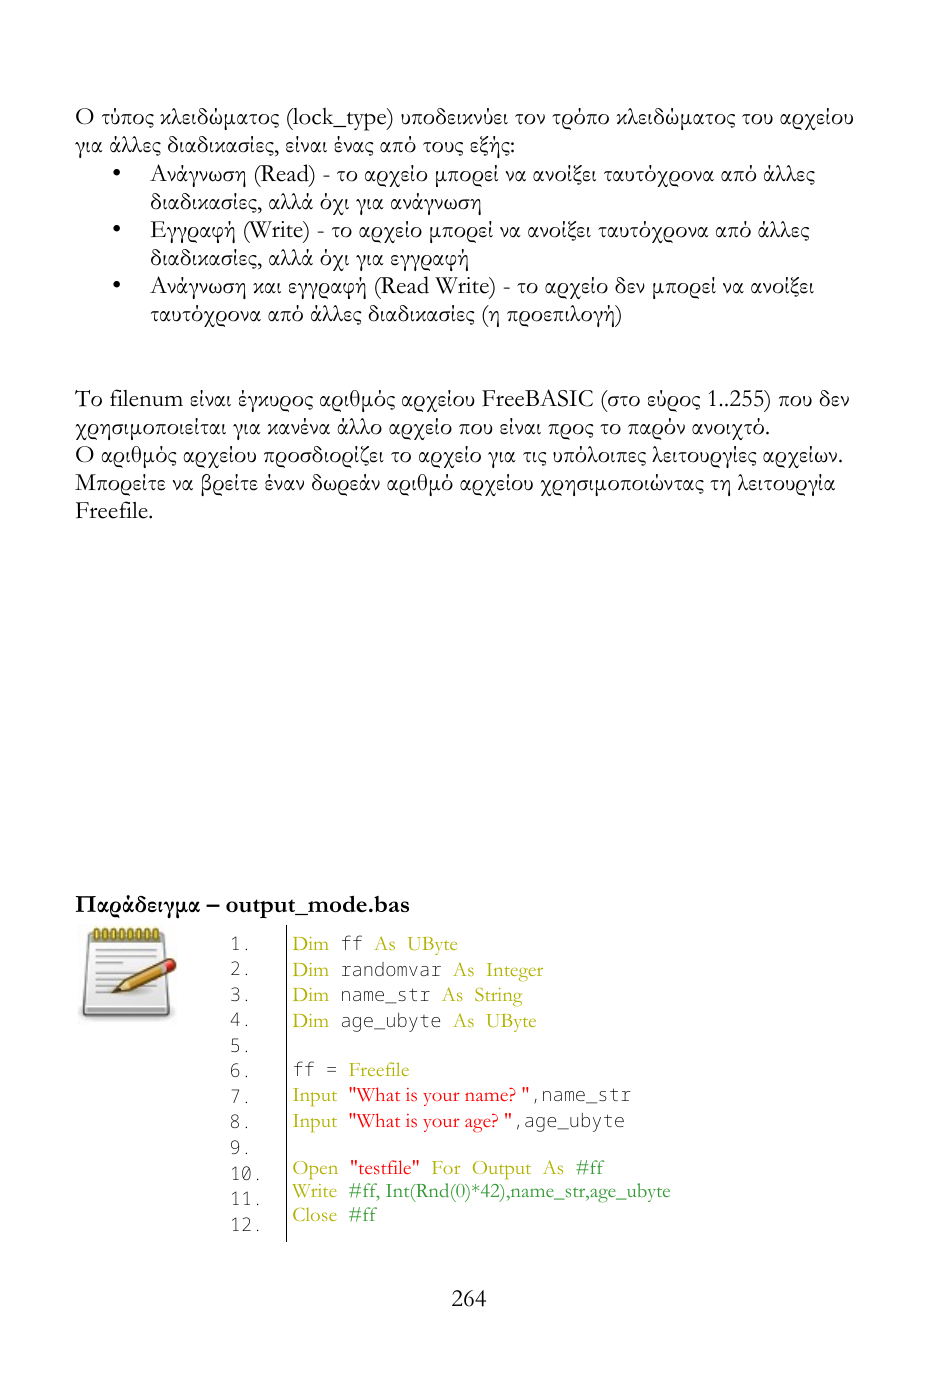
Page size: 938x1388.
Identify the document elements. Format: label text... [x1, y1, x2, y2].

table_header Dim ff As UByte Dim randomvar As Integer Dim name_str As String Dim age_ubyte As UByte ff = Freefile Input "What is your name? ",name_str Input "What is your age? ",age_ubyte Open "testfile" For Output As #ff Write #ff, Int(Rnd(0)*42),name_str,age_ubyte Close #ff [287, 925, 857, 1242]
list Εγγραφή (Write) - το αρχείο μπορεί να ανοίξει ταυτόχρονα από άλλες διαδικασίες, αλλά όχι για εγγραφή [112, 216, 862, 272]
text Ο αριθμός αρχείου προσδιορίζει το αρχείο για τις υπόλοιπες λειτουργίες αρχείων. [75, 441, 862, 469]
table_header [180, 919, 863, 1248]
text Το filenum είναι έγκυρος αριθμός αρχείου FreeBASIC (στο εύρος 1..255) που δεν χρησιμοποιείται για κανένα άλλο αρχείο που είναι προς το παρόν ανοιχτό. [75, 384, 862, 441]
list Ανάγνωση (Read) - το αρχείο μπορεί να ανοίξει ταυτόχρονα από άλλες διαδικασίες, αλλά όχι για ανάγνωση [112, 159, 862, 216]
text Παράδειγμα – output_mode.bas [75, 891, 862, 919]
text Μπορείτε να βρείτε έναν δωρεάν αριθμό αρχείου χρησιμοποιώντας τη λειτουργία Freefile. [75, 469, 862, 525]
picture [77, 924, 178, 1025]
list Ανάγνωση και εγγραφή (Read Write) - το αρχείο δεν μπορεί να ανοίξει ταυτόχρονα από άλλες διαδικασίες (η προεπιλογή) [112, 272, 862, 328]
text Ο τύπος κλειδώματος (lock_type) υποδεικνύει τον τρόπο κλειδώματος του αρχείου για άλλες διαδικασίες, είναι ένας από τους εξής: [75, 103, 862, 159]
table_header [186, 925, 286, 1242]
table_header [75, 919, 180, 1248]
